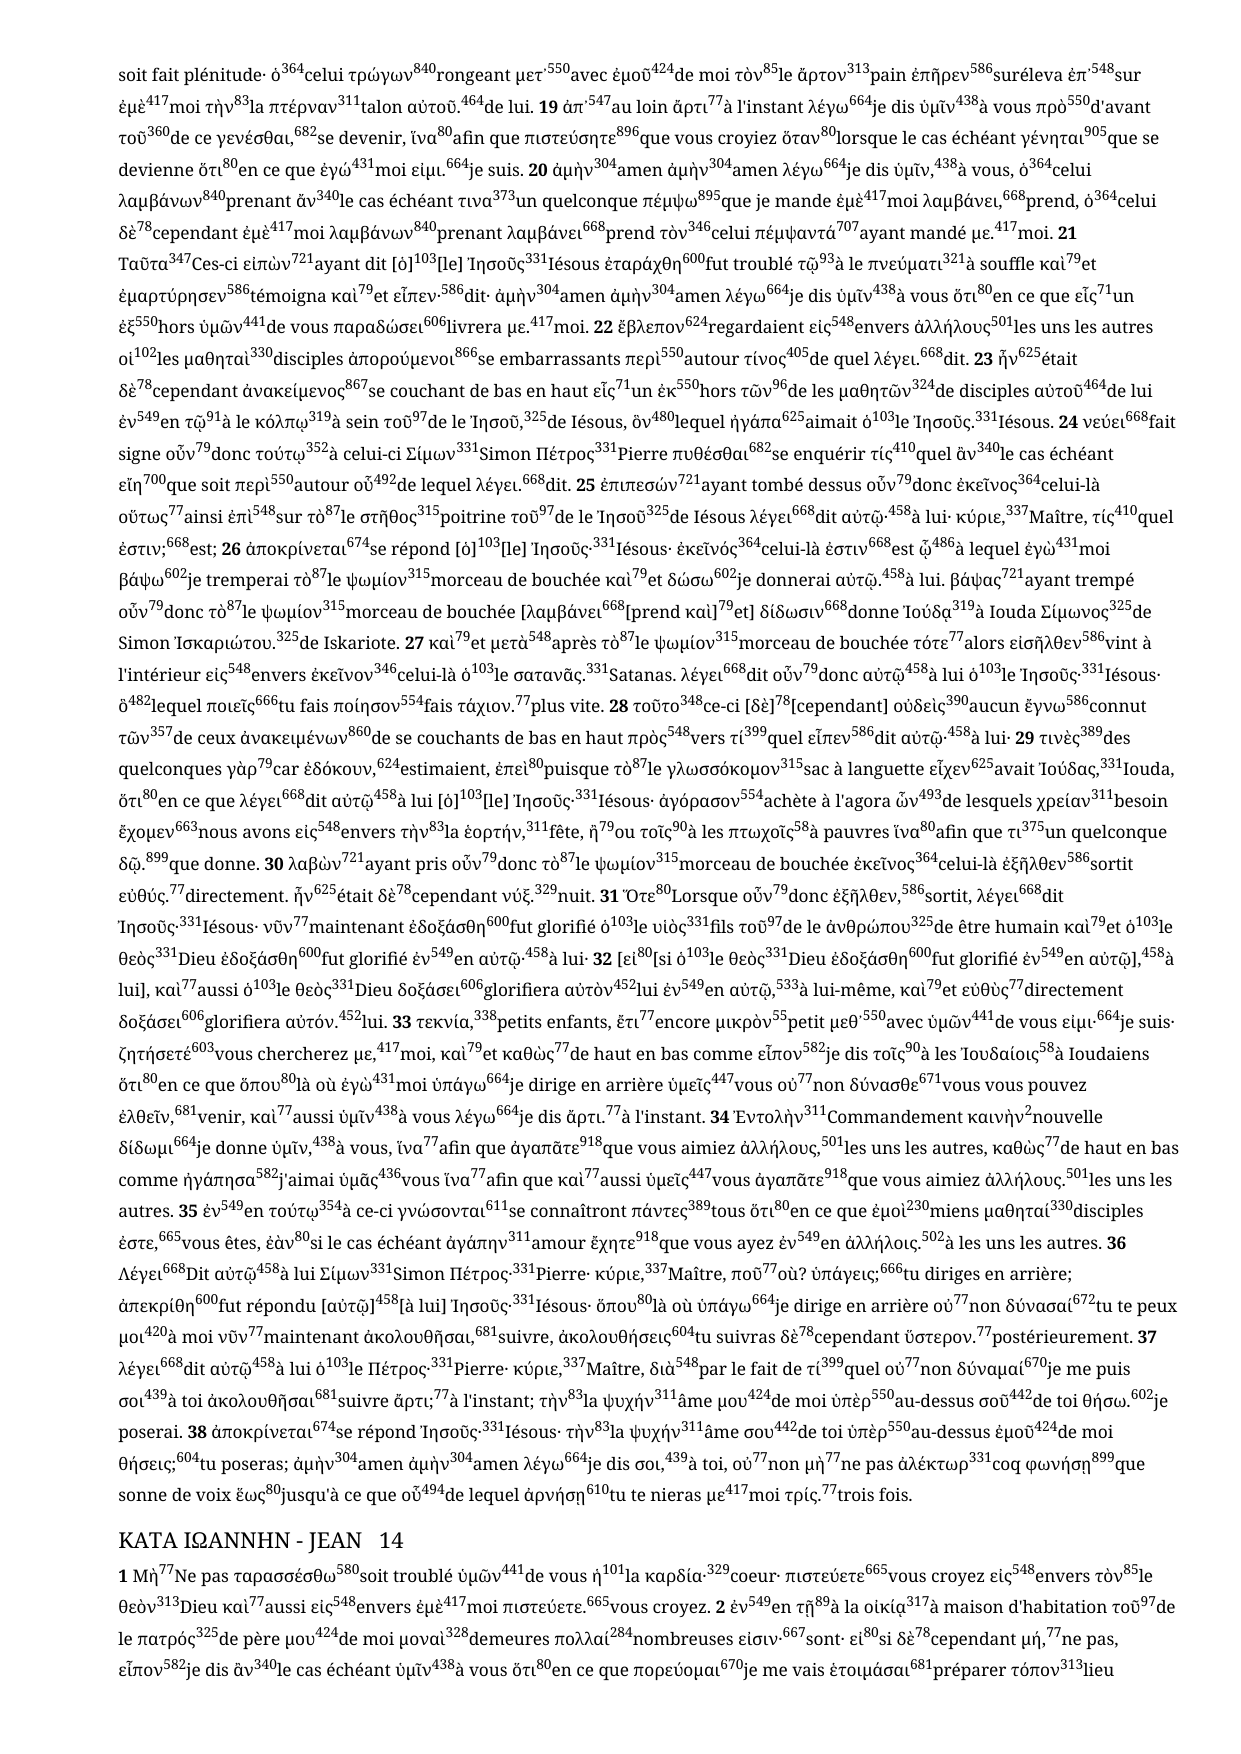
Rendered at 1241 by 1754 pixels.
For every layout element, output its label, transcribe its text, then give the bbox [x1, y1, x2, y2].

text ΚΑΤΑ ΙΩΑΝΝΗΝ - JEAN 14 [118, 1526, 1181, 1555]
text 1 Πρὸ550D'avant δὲ78cependant τῆς95de la ἑορτῆς323de fête τοῦ99de le πάσχα327de pâque εἰδὼς783ayant su ὁ103le Ἰησοῦς331Iésous ὅτι80en ce que ἦλθεν586vint αὐτοῦ464de lui ἡ101la ὥρα329heure ἵνα80afin que μεταβῇ899que dépasse ἐκ550hors τοῦ97de le κόσμου325de monde τούτου150de celui-ci πρὸς548vers τὸν85le πατέρα,313père, ἀγαπήσας721ayant aimé τοὺς244les ἰδίους345en propres τοὺς479ceux ἐν549en τῷ91à le κόσμῳ319à monde εἰς548envers τέλος315achèvement ἠγάπησεν586aima αὐτούς.451eux. 2 Καὶ79Et δείπνου327de dîner γινομένου,863de se devenant, τοῦ97de le διαβόλου65de diable ἤδη77déjà βεβληκότος778de ayant jeté εἰς548envers τὴν83la καρδίαν311coeur ἵνα80afin que παραδοῖ899que livre αὐτὸν452lui Ἰούδας331Iouda Σίμωνος325de Simon Ἰσκαριώτης,331Iskariote, 3 εἰδὼς783ayant su ὅτι80en ce que πάντα374tous δέδωκεν642a donné αὐτῷ458à lui ὁ103le πατὴρ331père εἰς548envers τὰς242les χεῖρας310mains καὶ79et ὅτι80en ce que ἀπὸ550au loin θεοῦ325de Dieu ἐξῆλθεν586sortit καὶ79et πρὸς548vers τὸν85le θεὸν313Dieu ὑπάγει,668dirige en arrière, 4 ἐγείρεται680est éveillé ἐκ550hors τοῦ99de le δείπνου327de dîner καὶ79et τίθησιν668pose τὰ246les ἱμάτια314himations καὶ79et λαβὼν721ayant pris λέντιον315linge διέζωσεν586ceignit à travers ἑαυτόν·528lui-même· 5 εἶτα77puis βάλλει668jette ὕδωρ315eau εἰς548envers τὸν85le νιπτῆρα313bassin καὶ79et ἤρξατο592se commença νίπτειν689laver τοὺς84les πόδας312pieds τῶν96de les μαθητῶν324de disciples καὶ79et ἐκμάσσειν689essuyer τῷ93à le λεντίῳ321à linge ᾧ488à lequel ἦν625était διεζωσμένος.813ayant été ceint à travers. 6 Ἔρχεται674Se vient οὖν79donc πρὸς548vers Σίμωνα313Simon Πέτρον·313Pierre· λέγει668dit αὐτῷ·458à lui· κύριε,337Maître, σύ448toi μου424de moi νίπτεις666tu laves τοὺς84les πόδας;312pieds; 7 ἀπεκρίθη600fut répondu Ἰησοῦς331Iésous καὶ79et εἶπεν586dit αὐτῷ·458à lui· ὃ482lequel ἐγὼ431moi ποιῶ664je fais σὺ448toi οὐκ77non οἶδας640tu as su ἄρτι,77à l'instant, γνώσῃ610tu te connaîtras δὲ78cependant μετὰ548après ταῦτα.347ces-ci. 8 λέγει668dit αὐτῷ458à lui Πέτρος·331Pierre· οὐ77non μὴ77ne pas νίψῃς897que tu laves μου424de moi τοὺς84les πόδας312pieds εἰς548envers τὸν85le αἰῶνα.313ère. ἀπεκρίθη600fut répondu Ἰησοῦς331Iésous αὐτῷ·458à lui· ἐὰν80si le cas échéant μὴ77ne pas νίψω895que je lave σε,437toi, οὐκ77non ἔχεις666tu as μέρος315part μετ᾽550avec ἐμοῦ.424de moi. 9 λέγει668dit αὐτῷ458à lui Σίμων331Simon Πέτρος·331Pierre· κύριε,337Maître, μὴ79ne pas τοὺς84les πόδας312pieds μου424de moi μόνον77seulement ἀλλὰ79mais καὶ77aussi τὰς242les χεῖρας310mains καὶ79et τὴν243la κεφαλήν.311tête. 10 λέγει668dit αὐτῷ458à lui ὁ103le Ἰησοῦς·331Iésous· ὁ364celui λελουμένος813ayant été baigné οὐκ77non ἔχει668a χρείαν311besoin εἰ551si μὴ77ne pas τοὺς84les πόδας312pieds νίψασθαι,682se laver, ἀλλ᾽79mais ἔστιν668est καθαρὸς47pur ὅλος·287tout entier· καὶ79et ὑμεῖς447vous καθαροί46purs ἐστε,665vous êtes, ἀλλ᾽79mais οὐχὶ77non pas πάντες.389tous. 11 ᾔδει659avait su γὰρ79car τὸν346celui παραδιδόντα822livrant αὐτόν·452lui· διὰ548par le fait de τοῦτο348ce-ci εἶπεν586dit ὅτι80en ce que οὐχὶ77non pas πάντες286tous καθαροί46purs ἐστε.665vous êtes. 12 Ὅτε80Lorsque οὖν79donc ἔνιψεν586lava τοὺς84les πόδας312pieds αὐτῶν463de eux [καὶ]79[et] ἔλαβεν586prit τὰ86les ἱμάτια314himations αὐτοῦ464de lui καὶ79et ἀνέπεσεν586tomba de bas en haut πάλιν,77de nouveau, εἶπεν586dit αὐτοῖς·457à eux· γινώσκετε665vous connaissez τί399quel πεποίηκα638j'ai fait ὑμῖν;438à vous; 13 ὑμεῖς447vous φωνεῖτέ665vous sonnez de voix με·417moi· ὁ103le διδάσκαλος,331enseignant, καί·79et· ὁ103le κύριος,331Maître, καὶ79et καλῶς77bellement λέγετε·665vous dites· εἰμὶ664je suis γάρ.79car. 14 εἰ80si οὖν79donc ἐγὼ431moi ἔνιψα582je lavai ὑμῶν441de vous τοὺς84les πόδας312pieds ὁ103le κύριος331Maître καὶ79et ὁ103le διδάσκαλος,331enseignant, καὶ77aussi ὑμεῖς447vous ὀφείλετε665vous devez ἀλλήλων504de les uns les autres νίπτειν689laver τοὺς84les πόδας·312pieds· 15 ὑπόδειγμα315sous-échantillon γὰρ79car ἔδωκα582je donnai ὑμῖν438à vous ἵνα80afin que καθὼς77de haut en bas comme ἐγὼ431moi ἐποίησα582je fis ὑμῖν438à vous καὶ77aussi ὑμεῖς447vous ποιῆτε.918que vous fassiez. 16 ἀμὴν304amen ἀμὴν304amen λέγω664je dis ὑμῖν,438à vous, οὐκ77non ἔστιν668est δοῦλος331mâle esclave μείζων47plus grand τοῦ97de le κυρίου325de Maître αὐτοῦ464de lui οὐδὲ79non cependant ἀπόστολος331envoyé μείζων47plus grand τοῦ358de celui πέμψαντος716de ayant mandé αὐτόν.452lui. 17 εἰ80si ταῦτα347ces-ci οἴδατε,639vous avez su, μακάριοί46bienheureux ἐστε665vous êtes ἐὰν80si le cas échéant ποιῆτε918que vous fassiez αὐτά.453eux. 18 Οὐ77Non περὶ550autour πάντων383de tous ὑμῶν441de vous λέγω·664je dis· ἐγὼ431moi οἶδα638j'ai su τίνας396quels ἐξελεξάμην·588je m'élus· ἀλλ᾽79mais ἵνα80afin que ἡ101la γραφὴ329graphe πληρωθῇ·911que soit fait plénitude· ὁ364celui τρώγων840rongeant μετ᾽550avec ἐμοῦ424de moi τὸν85le ἄρτον313pain ἐπῆρεν586suréleva ἐπ᾽548sur ἐμὲ417moi τὴν83la πτέρναν311talon αὐτοῦ.464de lui. 19 ἀπ᾽547au loin ἄρτι77à l'instant λέγω664je dis ὑμῖν438à vous πρὸ550d'avant τοῦ360de ce γενέσθαι,682se devenir, ἵνα80afin que πιστεύσητε896que vous croyiez ὅταν80lorsque le cas échéant γένηται905que se devienne ὅτι80en ce que ἐγώ431moi εἰμι.664je suis. 20 ἀμὴν304amen ἀμὴν304amen λέγω664je dis ὑμῖν,438à vous, ὁ364celui λαμβάνων840prenant ἄν340le cas échéant τινα373un quelconque πέμψω895que je mande ἐμὲ417moi λαμβάνει,668prend, ὁ364celui δὲ78cependant ἐμὲ417moi λαμβάνων840prenant λαμβάνει668prend τὸν346celui πέμψαντά707ayant mandé με.417moi. 21 Ταῦτα347Ces-ci εἰπὼν721ayant dit [ὁ]103[le] Ἰησοῦς331Iésous ἐταράχθη600fut troublé τῷ93à le πνεύματι321à souffle καὶ79et ἐμαρτύρησεν586témoigna καὶ79et εἶπεν·586dit· ἀμὴν304amen ἀμὴν304amen λέγω664je dis ὑμῖν438à vous ὅτι80en ce que εἷς71un ἐξ550hors ὑμῶν441de vous παραδώσει606livrera με.417moi. 22 ἔβλεπον624regardaient εἰς548envers ἀλλήλους501les uns les autres οἱ102les μαθηταὶ330disciples ἀπορούμενοι866se embarrassants περὶ550autour τίνος405de quel λέγει.668dit. 23 ἦν625était δὲ78cependant ἀνακείμενος867se couchant de bas en haut εἷς71un ἐκ550hors τῶν96de les μαθητῶν324de disciples αὐτοῦ464de lui ἐν549en τῷ91à le κόλπῳ319à sein τοῦ97de le Ἰησοῦ,325de Iésous, ὃν480lequel ἠγάπα625aimait ὁ103le Ἰησοῦς.331Iésous. 24 νεύει668fait signe οὖν79donc τούτῳ352à celui-ci Σίμων331Simon Πέτρος331Pierre πυθέσθαι682se enquérir τίς410quel ἂν340le cas échéant εἴη700que soit περὶ550autour οὗ492de lequel λέγει.668dit. 25 ἐπιπεσών721ayant tombé dessus οὖν79donc ἐκεῖνος364celui-là οὕτως77ainsi ἐπὶ548sur τὸ87le στῆθος315poitrine τοῦ97de le Ἰησοῦ325de Iésous λέγει668dit αὐτῷ·458à lui· κύριε,337Maître, τίς410quel ἐστιν;668est; 26 ἀποκρίνεται674se répond [ὁ]103[le] Ἰησοῦς·331Iésous· ἐκεῖνός364celui-là ἐστιν668est ᾧ486à lequel ἐγὼ431moi βάψω602je tremperai τὸ87le ψωμίον315morceau de bouchée καὶ79et δώσω602je donnerai αὐτῷ.458à lui. βάψας721ayant trempé οὖν79donc τὸ87le ψωμίον315morceau de bouchée [λαμβάνει668[prend καὶ]79et] δίδωσιν668donne Ἰούδᾳ319à Iouda Σίμωνος325de Simon Ἰσκαριώτου.325de Iskariote. 27 καὶ79et μετὰ548après τὸ87le ψωμίον315morceau de bouchée τότε77alors εἰσῆλθεν586vint à l'intérieur εἰς548envers ἐκεῖνον346celui-là ὁ103le σατανᾶς.331Satanas. λέγει668dit οὖν79donc αὐτῷ458à lui ὁ103le Ἰησοῦς·331Iésous· ὃ482lequel ποιεῖς666tu fais ποίησον554fais τάχιον.77plus vite. 28 τοῦτο348ce-ci [δὲ]78[cependant] οὐδεὶς390aucun ἔγνω586connut τῶν357de ceux ἀνακειμένων860de se couchants de bas en haut πρὸς548vers τί399quel εἶπεν586dit αὐτῷ·458à lui· 29 τινὲς389des quelconques γὰρ79car ἐδόκουν,624estimaient, ἐπεὶ80puisque τὸ87le γλωσσόκομον315sac à languette εἶχεν625avait Ἰούδας,331Iouda, ὅτι80en ce que λέγει668dit αὐτῷ458à lui [ὁ]103[le] Ἰησοῦς·331Iésous· ἀγόρασον554achète à l'agora ὧν493de lesquels χρείαν311besoin ἔχομεν663nous avons εἰς548envers τὴν83la ἑορτήν,311fête, ἢ79ou τοῖς90à les πτωχοῖς58à pauvres ἵνα80afin que τι375un quelconque δῷ.899que donne. 30 λαβὼν721ayant pris οὖν79donc τὸ87le ψωμίον315morceau de bouchée ἐκεῖνος364celui-là ἐξῆλθεν586sortit εὐθύς.77directement. ἦν625était δὲ78cependant νύξ.329nuit. 31 Ὅτε80Lorsque οὖν79donc ἐξῆλθεν,586sortit, λέγει668dit Ἰησοῦς·331Iésous· νῦν77maintenant ἐδοξάσθη600fut glorifié ὁ103le υἱὸς331fils τοῦ97de le ἀνθρώπου325de être humain καὶ79et ὁ103le θεὸς331Dieu ἐδοξάσθη600fut glorifié ἐν549en αὐτῷ·458à lui· 32 [εἰ80[si ὁ103le θεὸς331Dieu ἐδοξάσθη600fut glorifié ἐν549en αὐτῷ],458à lui], καὶ77aussi ὁ103le θεὸς331Dieu δοξάσει606glorifiera αὐτὸν452lui ἐν549en αὐτῷ,533à lui-même, καὶ79et εὐθὺς77directement δοξάσει606glorifiera αὐτόν.452lui. 33 τεκνία,338petits enfants, ἔτι77encore μικρὸν55petit μεθ᾽550avec ὑμῶν441de vous εἰμι·664je suis· ζητήσετέ603vous chercherez με,417moi, καὶ79et καθὼς77de haut en bas comme εἶπον582je dis τοῖς90à les Ἰουδαίοις58à Ioudaiens ὅτι80en ce que ὅπου80là où ἐγὼ431moi ὑπάγω664je dirige en arrière ὑμεῖς447vous οὐ77non δύνασθε671vous vous pouvez ἐλθεῖν,681venir, καὶ77aussi ὑμῖν438à vous λέγω664je dis ἄρτι.77à l'instant. 34 Ἐντολὴν311Commandement καινὴν2nouvelle δίδωμι664je donne ὑμῖν,438à vous, ἵνα77afin que ἀγαπᾶτε918que vous aimiez ἀλλήλους,501les uns les autres, καθὼς77de haut en bas comme ἠγάπησα582j'aimai ὑμᾶς436vous ἵνα77afin que καὶ77aussi ὑμεῖς447vous ἀγαπᾶτε918que vous aimiez ἀλλήλους.501les uns les autres. 35 ἐν549en τούτῳ354à ce-ci γνώσονται611se connaîtront πάντες389tous ὅτι80en ce que ἐμοὶ230miens μαθηταί330disciples ἐστε,665vous êtes, ἐὰν80si le cas échéant ἀγάπην311amour ἔχητε918que vous ayez ἐν549en ἀλλήλοις.502à les uns les autres. 36 Λέγει668Dit αὐτῷ458à lui Σίμων331Simon Πέτρος·331Pierre· κύριε,337Maître, ποῦ77où? ὑπάγεις;666tu diriges en arrière; ἀπεκρίθη600fut répondu [αὐτῷ]458[à lui] Ἰησοῦς·331Iésous· ὅπου80là où ὑπάγω664je dirige en arrière οὐ77non δύνασαί672tu te peux μοι420à moi νῦν77maintenant ἀκολουθῆσαι,681suivre, ἀκολουθήσεις604tu suivras δὲ78cependant ὕστερον.77postérieurement. 37 λέγει668dit αὐτῷ458à lui ὁ103le Πέτρος·331Pierre· κύριε,337Maître, διὰ548par le fait de τί399quel οὐ77non δύναμαί670je me puis σοι439à toi ἀκολουθῆσαι681suivre ἄρτι;77à l'instant; τὴν83la ψυχήν311âme μου424de moi ὑπὲρ550au-dessus σοῦ442de toi θήσω.602je poserai. 38 ἀποκρίνεται674se répond Ἰησοῦς·331Iésous· τὴν83la ψυχήν311âme σου442de toi ὑπὲρ550au-dessus ἐμοῦ424de moi θήσεις;604tu poseras; ἀμὴν304amen ἀμὴν304amen λέγω664je dis σοι,439à toi, οὐ77non μὴ77ne pas ἀλέκτωρ331coq φωνήσῃ899que sonne de voix ἕως80jusqu'à ce que οὗ494de lequel ἀρνήσῃ610tu te nieras με417moi τρίς.77trois fois. [118, 59, 1181, 1507]
